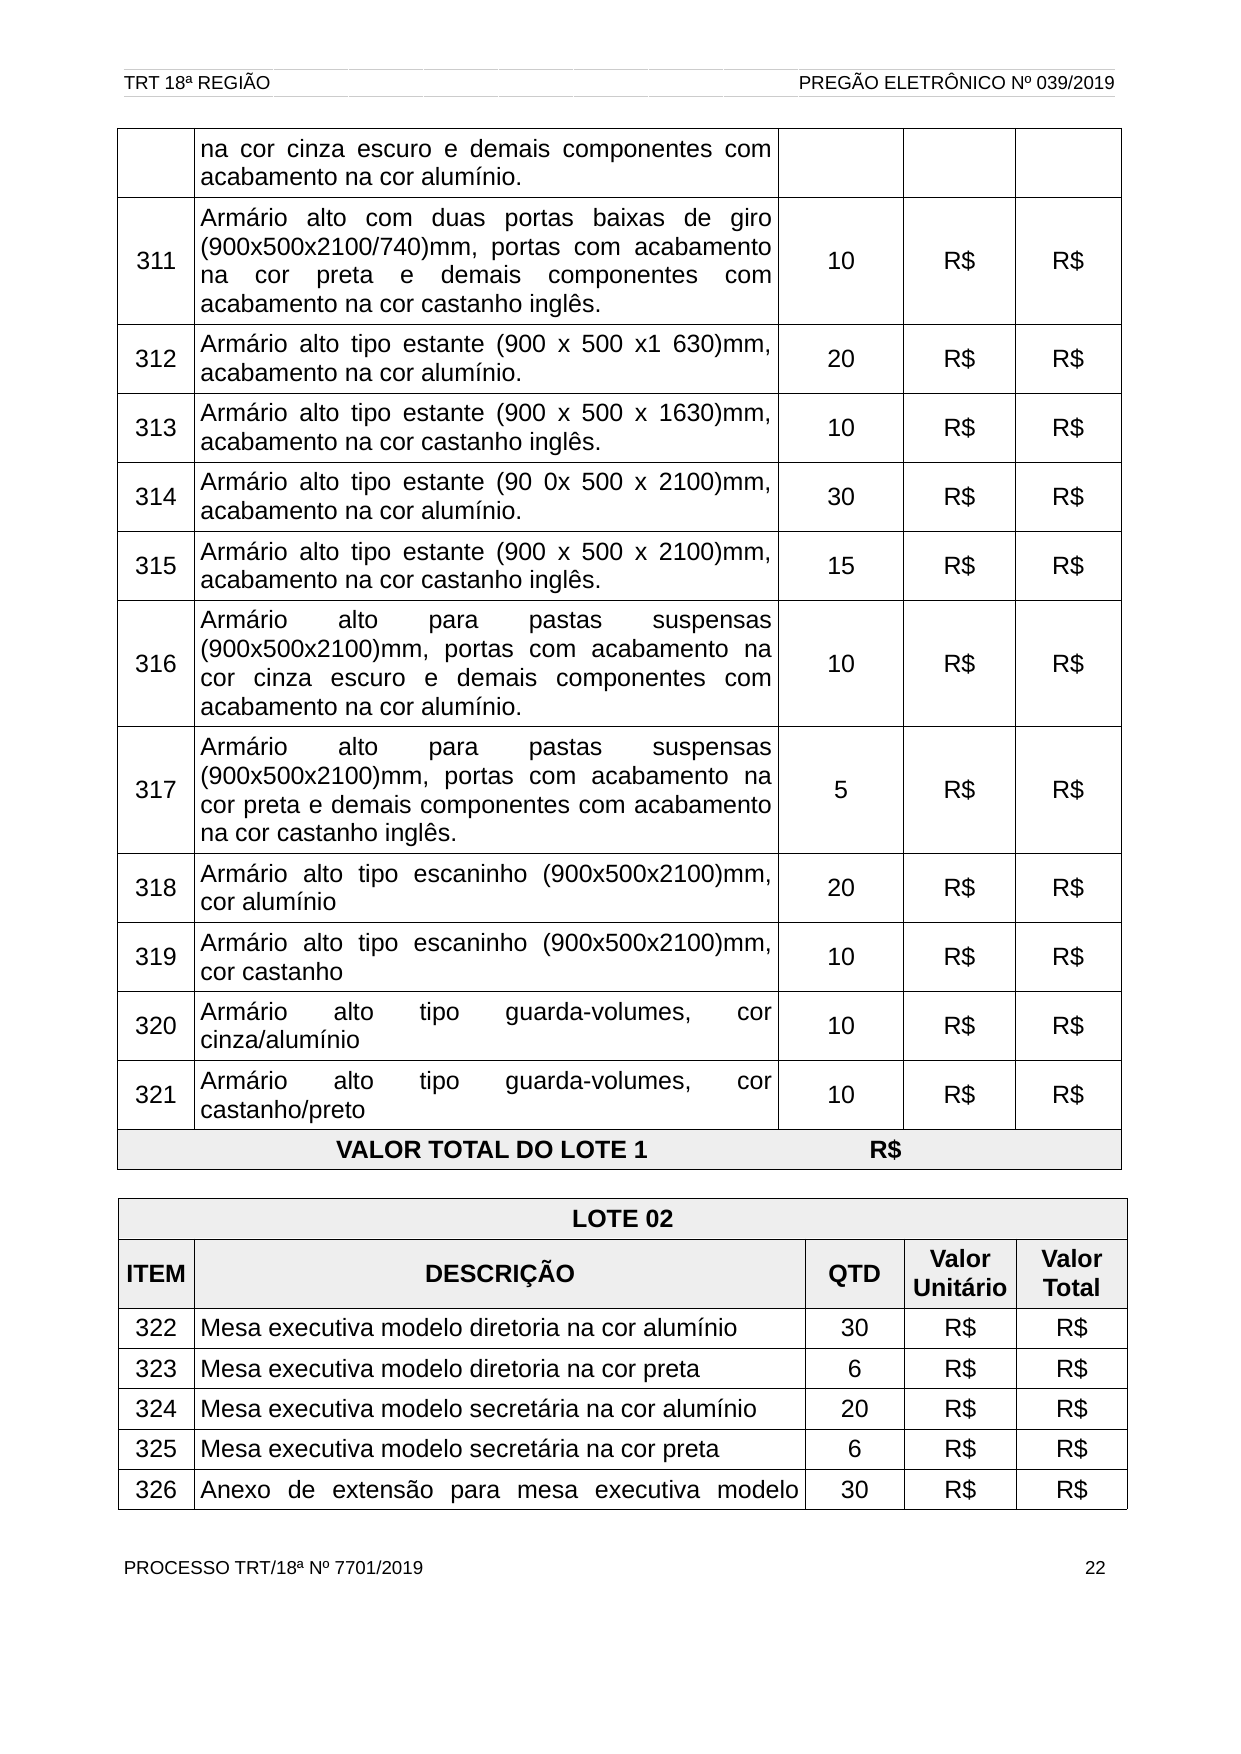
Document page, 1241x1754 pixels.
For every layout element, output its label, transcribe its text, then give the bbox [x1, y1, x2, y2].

table_cell 312 [118, 325, 194, 392]
table_cell R$ [905, 1309, 1016, 1348]
table_cell 320 [118, 992, 194, 1060]
table_cell [118, 129, 194, 197]
table_cell R$ [1017, 1430, 1127, 1469]
table_cell R$ [905, 1470, 1016, 1509]
table_cell [1016, 129, 1121, 197]
table_cell 10 [779, 923, 903, 991]
table_cell 325 [119, 1430, 194, 1469]
table_cell Mesa executiva modelo diretoria na cor preta [195, 1349, 805, 1388]
table_cell QTD [806, 1240, 904, 1308]
table_cell 324 [119, 1389, 194, 1428]
table_cell Valor Total [1017, 1240, 1127, 1308]
table_cell 30 [779, 463, 903, 531]
table_cell 317 [118, 727, 194, 853]
table_cell [904, 129, 1015, 197]
table_cell 6 [806, 1349, 904, 1388]
table_cell R$ [904, 325, 1015, 392]
table_cell [779, 129, 903, 197]
table_cell R$ [1017, 1470, 1127, 1509]
table_cell R$ [1016, 532, 1121, 600]
table_cell R$ [1017, 1389, 1127, 1428]
table_cell 20 [779, 325, 903, 392]
table_cell 311 [118, 198, 194, 323]
table_cell 318 [118, 854, 194, 922]
table_cell R$ [905, 1349, 1016, 1388]
table_cell 5 [779, 727, 903, 853]
table_cell Armário alto tipo guarda-volumes, cor castanho/preto [195, 1061, 778, 1129]
table_cell 316 [118, 601, 194, 726]
table_cell Armário alto tipo escaninho (900x500x2100)mm, cor castanho [195, 923, 778, 991]
table_cell R$ [904, 923, 1015, 991]
table_cell 323 [119, 1349, 194, 1388]
table_cell R$ [1016, 198, 1121, 323]
table_cell R$ [905, 1430, 1016, 1469]
table_cell 326 [119, 1470, 194, 1509]
table_cell R$ [1016, 463, 1121, 531]
table_cell R$ [1017, 1349, 1127, 1388]
table_cell 314 [118, 463, 194, 531]
table_cell Mesa executiva modelo secretária na cor preta [195, 1430, 805, 1469]
table_cell 321 [118, 1061, 194, 1129]
table_cell R$ [904, 727, 1015, 853]
table_cell Armário alto tipo estante (90 0x 500 x 2100)mm, acabamento na cor alumínio. [195, 463, 778, 531]
table_cell 10 [779, 992, 903, 1060]
table_cell 10 [779, 198, 903, 323]
table_cell R$ [904, 532, 1015, 600]
table_cell 6 [806, 1430, 904, 1469]
table_cell R$ [904, 601, 1015, 726]
table_cell R$ [1016, 854, 1121, 922]
table_cell 322 [119, 1309, 194, 1348]
table_cell R$ [1016, 992, 1121, 1060]
table_cell Armário alto tipo escaninho (900x500x2100)mm, cor alumínio [195, 854, 778, 922]
table_cell 20 [806, 1389, 904, 1428]
table_cell R$ [904, 463, 1015, 531]
table_cell 10 [779, 394, 903, 462]
table_cell Armário alto tipo estante (900 x 500 x 1630)mm, acabamento na cor castanho inglês. [195, 394, 778, 462]
table_cell ITEM [119, 1240, 194, 1308]
table_cell Mesa executiva modelo diretoria na cor alumínio [195, 1309, 805, 1348]
table_cell 315 [118, 532, 194, 600]
table_cell R$ [1016, 394, 1121, 462]
table_cell 313 [118, 394, 194, 462]
table_cell R$ [1016, 923, 1121, 991]
table_cell Anexo de extensão para mesa executiva modelo [195, 1470, 805, 1509]
table_cell Armário alto para pastas suspensas (900x500x2100)mm, portas com acabamento na cor cinza escuro e demais componentes com acabamento na cor alumínio. [195, 601, 778, 726]
table_cell R$ [1016, 727, 1121, 853]
table_cell R$ [1016, 1061, 1121, 1129]
table_cell Armário alto tipo estante (900 x 500 x1 630)mm, acabamento na cor alumínio. [195, 325, 778, 392]
table_cell R$ [905, 1389, 1016, 1428]
table_cell 30 [806, 1309, 904, 1348]
table_cell Armário alto com duas portas baixas de giro (900x500x2100/740)mm, portas com acabamento na cor preta e demais componentes com acabamento na cor castanho inglês. [195, 198, 778, 323]
table_cell R$ [1017, 1309, 1127, 1348]
table_cell 15 [779, 532, 903, 600]
table_cell R$ [904, 394, 1015, 462]
table_cell DESCRIÇÃO [195, 1240, 805, 1308]
table_cell 30 [806, 1470, 904, 1509]
table_cell VALOR TOTAL DO LOTE 1 R$ [118, 1130, 1121, 1169]
table_cell R$ [904, 854, 1015, 922]
table_cell Armário alto tipo estante (900 x 500 x 2100)mm, acabamento na cor castanho inglês. [195, 532, 778, 600]
table_cell Valor Unitário [905, 1240, 1016, 1308]
table_cell 10 [779, 601, 903, 726]
table_cell R$ [904, 198, 1015, 323]
table_cell 20 [779, 854, 903, 922]
table_cell Mesa executiva modelo secretária na cor alumínio [195, 1389, 805, 1428]
table_cell na cor cinza escuro e demais componentes com acabamento na cor alumínio. [195, 129, 778, 197]
table_cell Armário alto para pastas suspensas (900x500x2100)mm, portas com acabamento na cor preta e demais componentes com acabamento na cor castanho inglês. [195, 727, 778, 853]
table_cell R$ [1016, 325, 1121, 392]
table_cell 319 [118, 923, 194, 991]
table_cell R$ [904, 1061, 1015, 1129]
table_cell 10 [779, 1061, 903, 1129]
table_cell R$ [904, 992, 1015, 1060]
table_cell Armário alto tipo guarda-volumes, cor cinza/alumínio [195, 992, 778, 1060]
table_header LOTE 02 [119, 1199, 1127, 1238]
table_cell R$ [1016, 601, 1121, 726]
